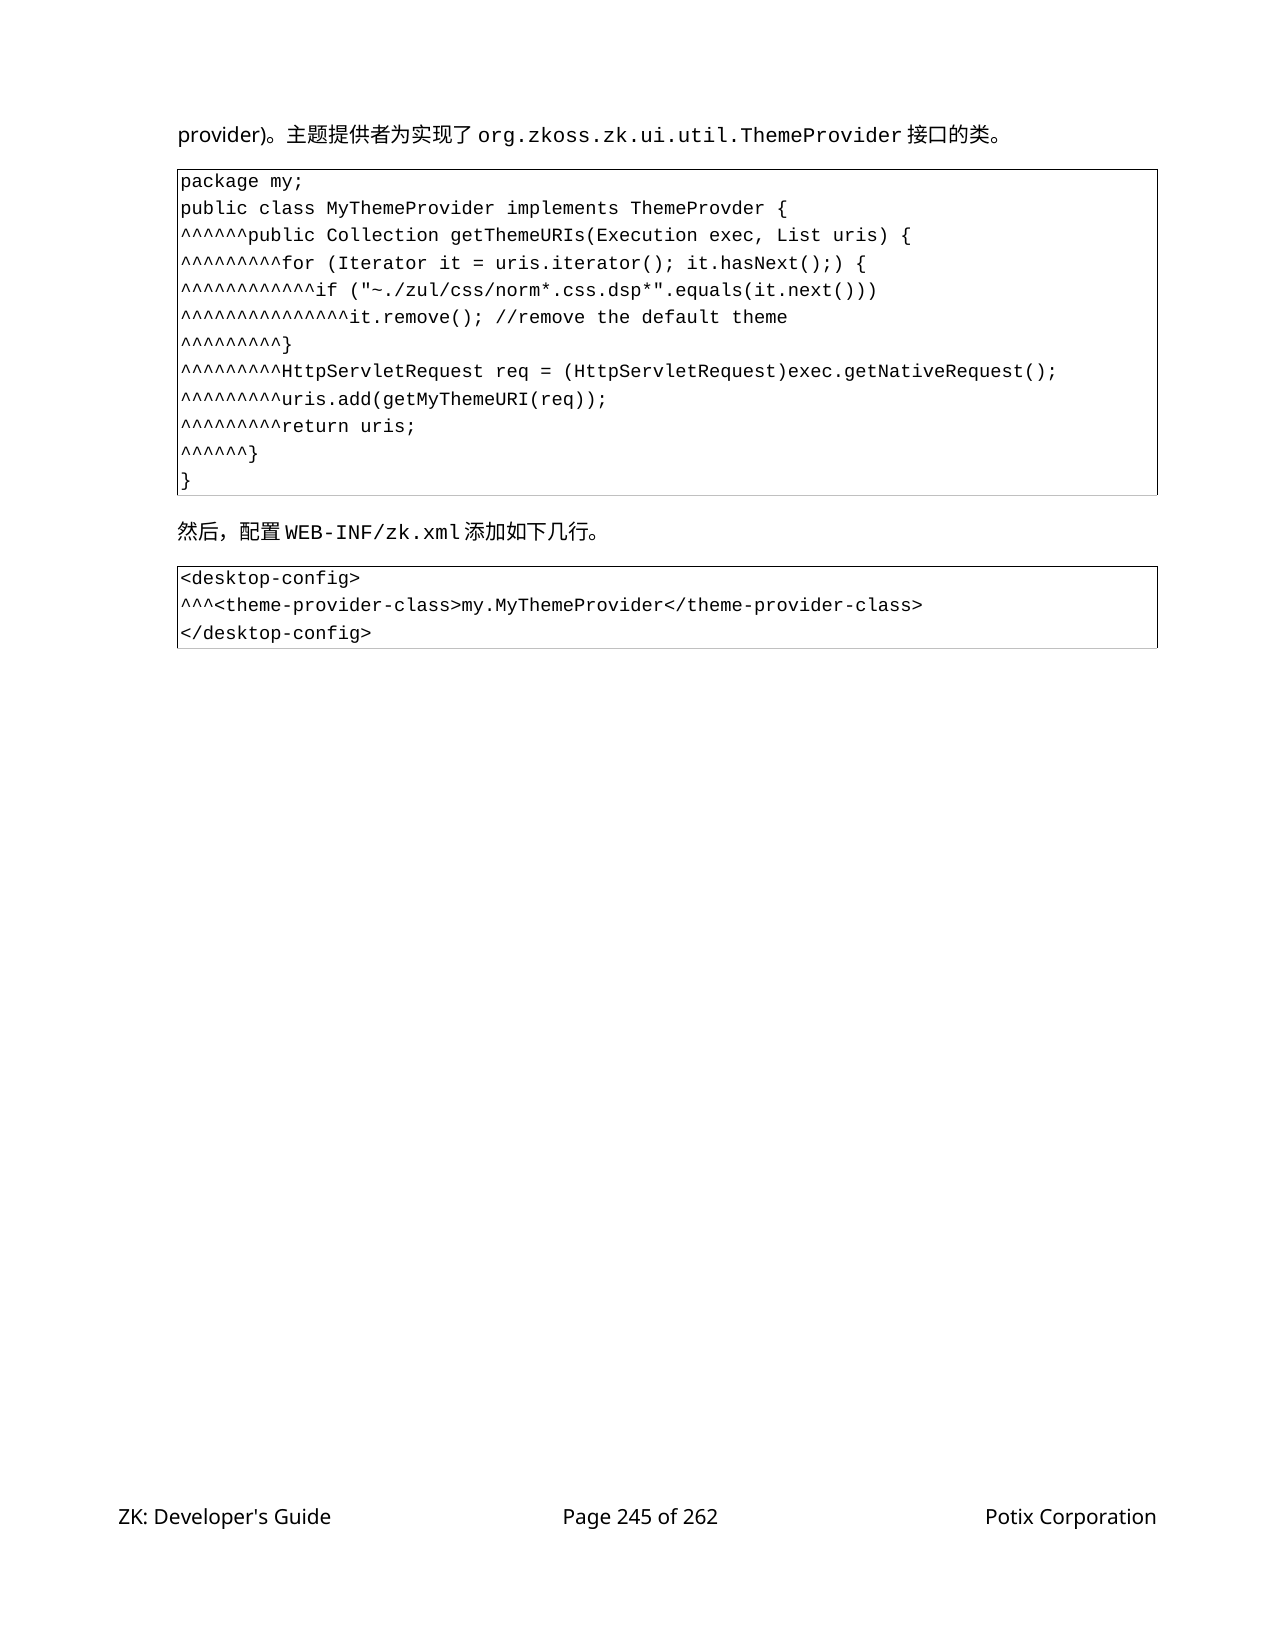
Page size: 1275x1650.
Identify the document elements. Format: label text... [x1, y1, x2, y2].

text ^^^^^^^^^HttpServletRequest req = (HttpServletRequest)exec.getNativeRequest(); [178, 359, 1157, 383]
text ^^^^^^^^^for (Iterator it = uris.iterator(); it.hasNext();) { [178, 251, 1157, 275]
text package my; [178, 170, 1157, 193]
text 然后，配置WEB-INF/zk.xml添加如下几行。 [177, 515, 1157, 546]
text ^^^^^^^^^^^^if ("~./zul/css/norm*.css.dsp*".equals(it.next())) [178, 278, 1157, 302]
text <desktop-config> [178, 567, 1157, 590]
text provider)。主题提供者为实现了org.zkoss.zk.ui.util.ThemeProvider接口的类。 [177, 118, 1157, 148]
text ^^^^^^public Collection getThemeURIs(Execution exec, List uris) { [178, 223, 1157, 248]
text public class MyThemeProvider implements ThemeProvder { [178, 196, 1157, 220]
text ^^^^^^^^^return uris; [178, 414, 1157, 438]
text ^^^^^^^^^} [178, 332, 1157, 356]
text ^^^^^^^^^uris.add(getMyThemeURI(req)); [178, 386, 1157, 411]
text ^^^^^^^^^^^^^^^it.remove(); //remove the default theme [178, 305, 1157, 329]
text ^^^<theme-provider-class>my.MyThemeProvider</theme-provider-class> [178, 593, 1157, 618]
text ^^^^^^} } [178, 441, 1157, 495]
text </desktop-config> [178, 621, 1157, 648]
